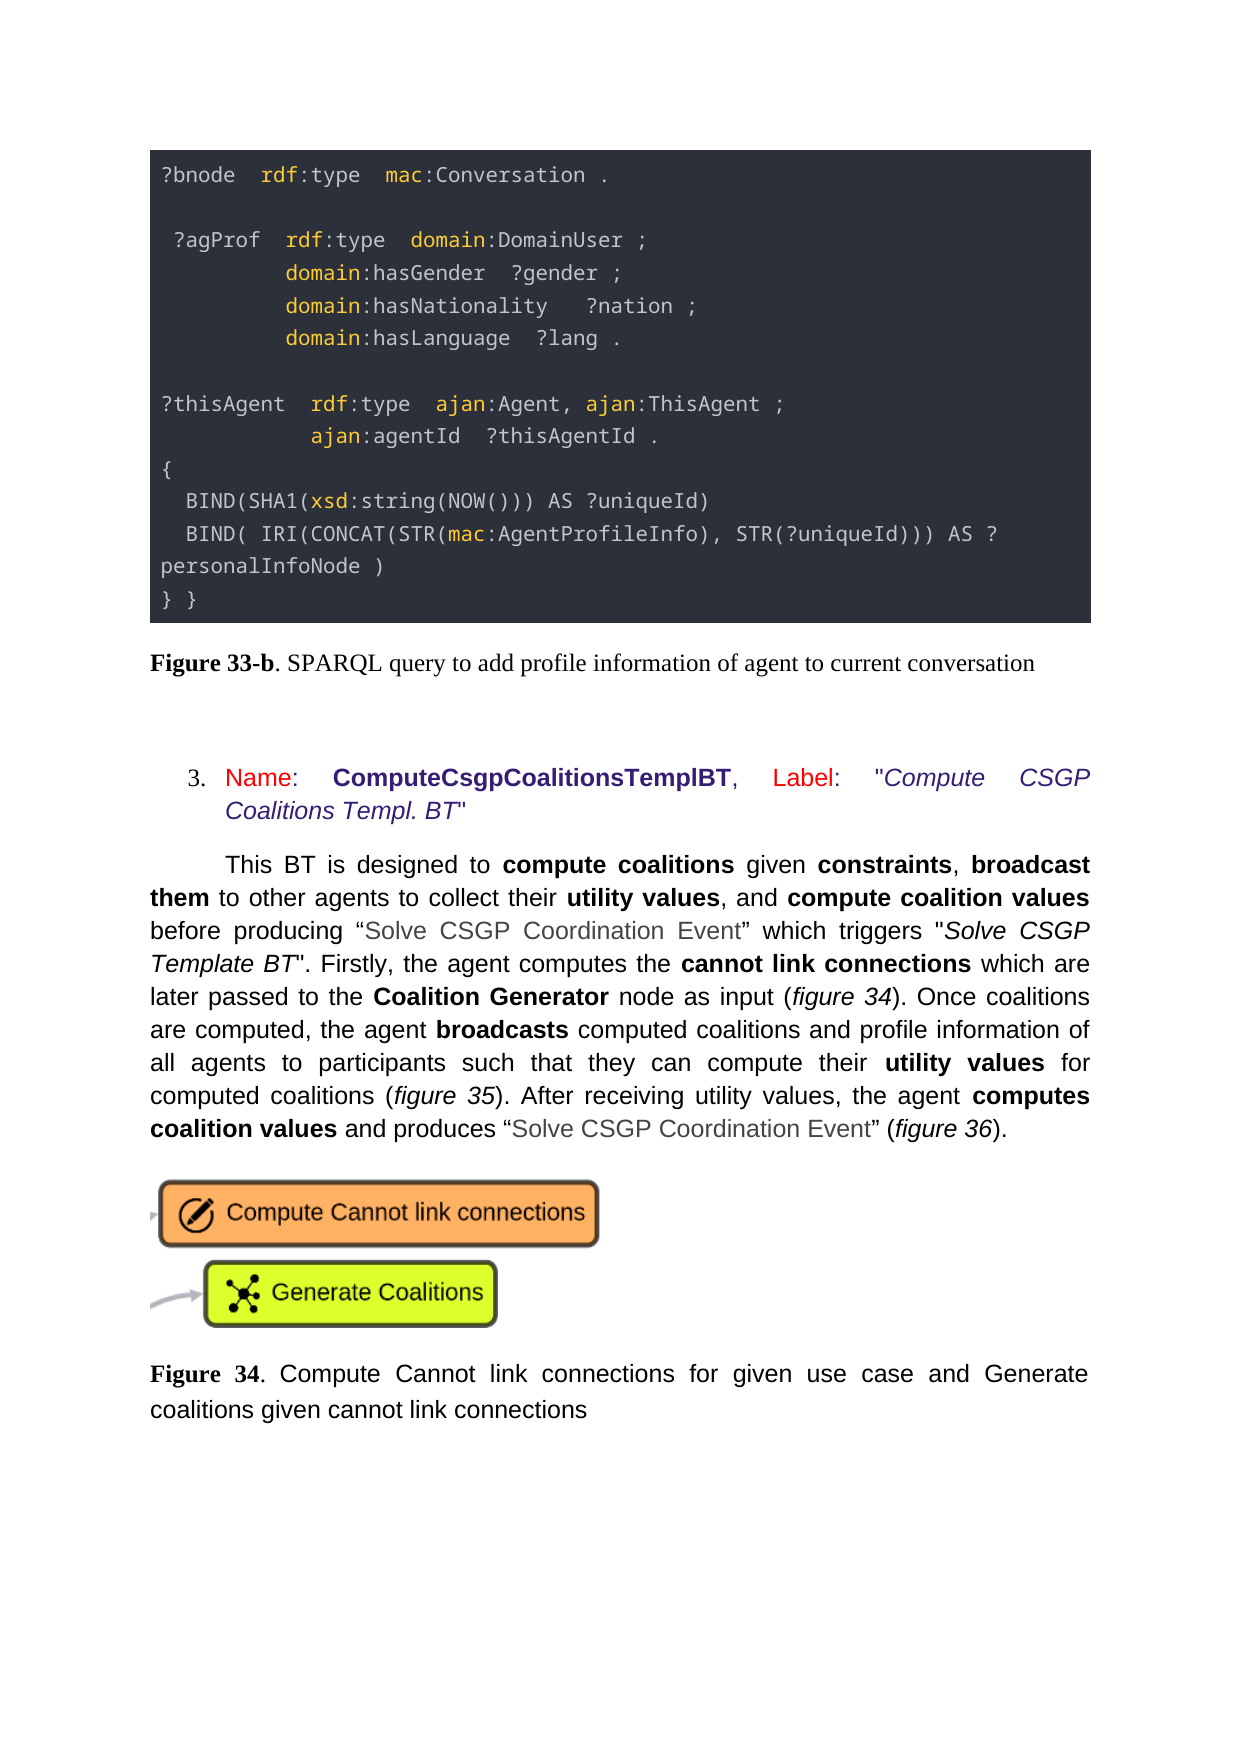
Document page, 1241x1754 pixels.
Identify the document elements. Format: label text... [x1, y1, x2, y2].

text This BT is designed to compute coalitions given constraints, broadcast them to other agents to collect their utility values, and compute coalition values before producing “Solve CSGP Coordination Event” which triggers "Solve CSGP Template BT". Firstly, the agent computes the cannot link connections which are later passed to the Coalition Generator node as input (figure 34). Once coalitions are computed, the agent broadcasts computed coalitions and profile information of all agents to participants such that they can compute their utility values for computed coalitions (figure 35). After receiving utility values, the agent computes coalition values and produces “Solve CSGP Coordination Event” (figure 36). [150, 850, 1090, 1143]
list Name: ComputeCsgpCoalitionsTemplBT, Label: "Compute CSGP Coalitions Templ. BT" [187, 763, 1090, 825]
text Figure 33-b. SPARQL query to add profile information of agent to current conversation [150, 648, 1090, 677]
table_header ?bnode rdf:type mac:Conversation . ?agProf rdf:type domain:DomainUser ; domain:hasGender ?gender ; domain:hasNationality ?nation ; domain:hasLanguage ?lang . ?thisAgent rdf:type ajan:Agent, ajan:ThisAgent ; ajan:agentId ?thisAgentId . { BIND(SHA1(xsd:string(NOW())) AS ?uniqueId) BIND( IRI(CONCAT(STR(mac:AgentProfileInfo), STR(?uniqueId))) AS ?personalInfoNode ) } } [150, 150, 1091, 623]
picture [150, 1172, 623, 1328]
text Figure 34. Compute Cannot link connections for given use case and Generate coalitions given cannot link connections [150, 1359, 1090, 1424]
